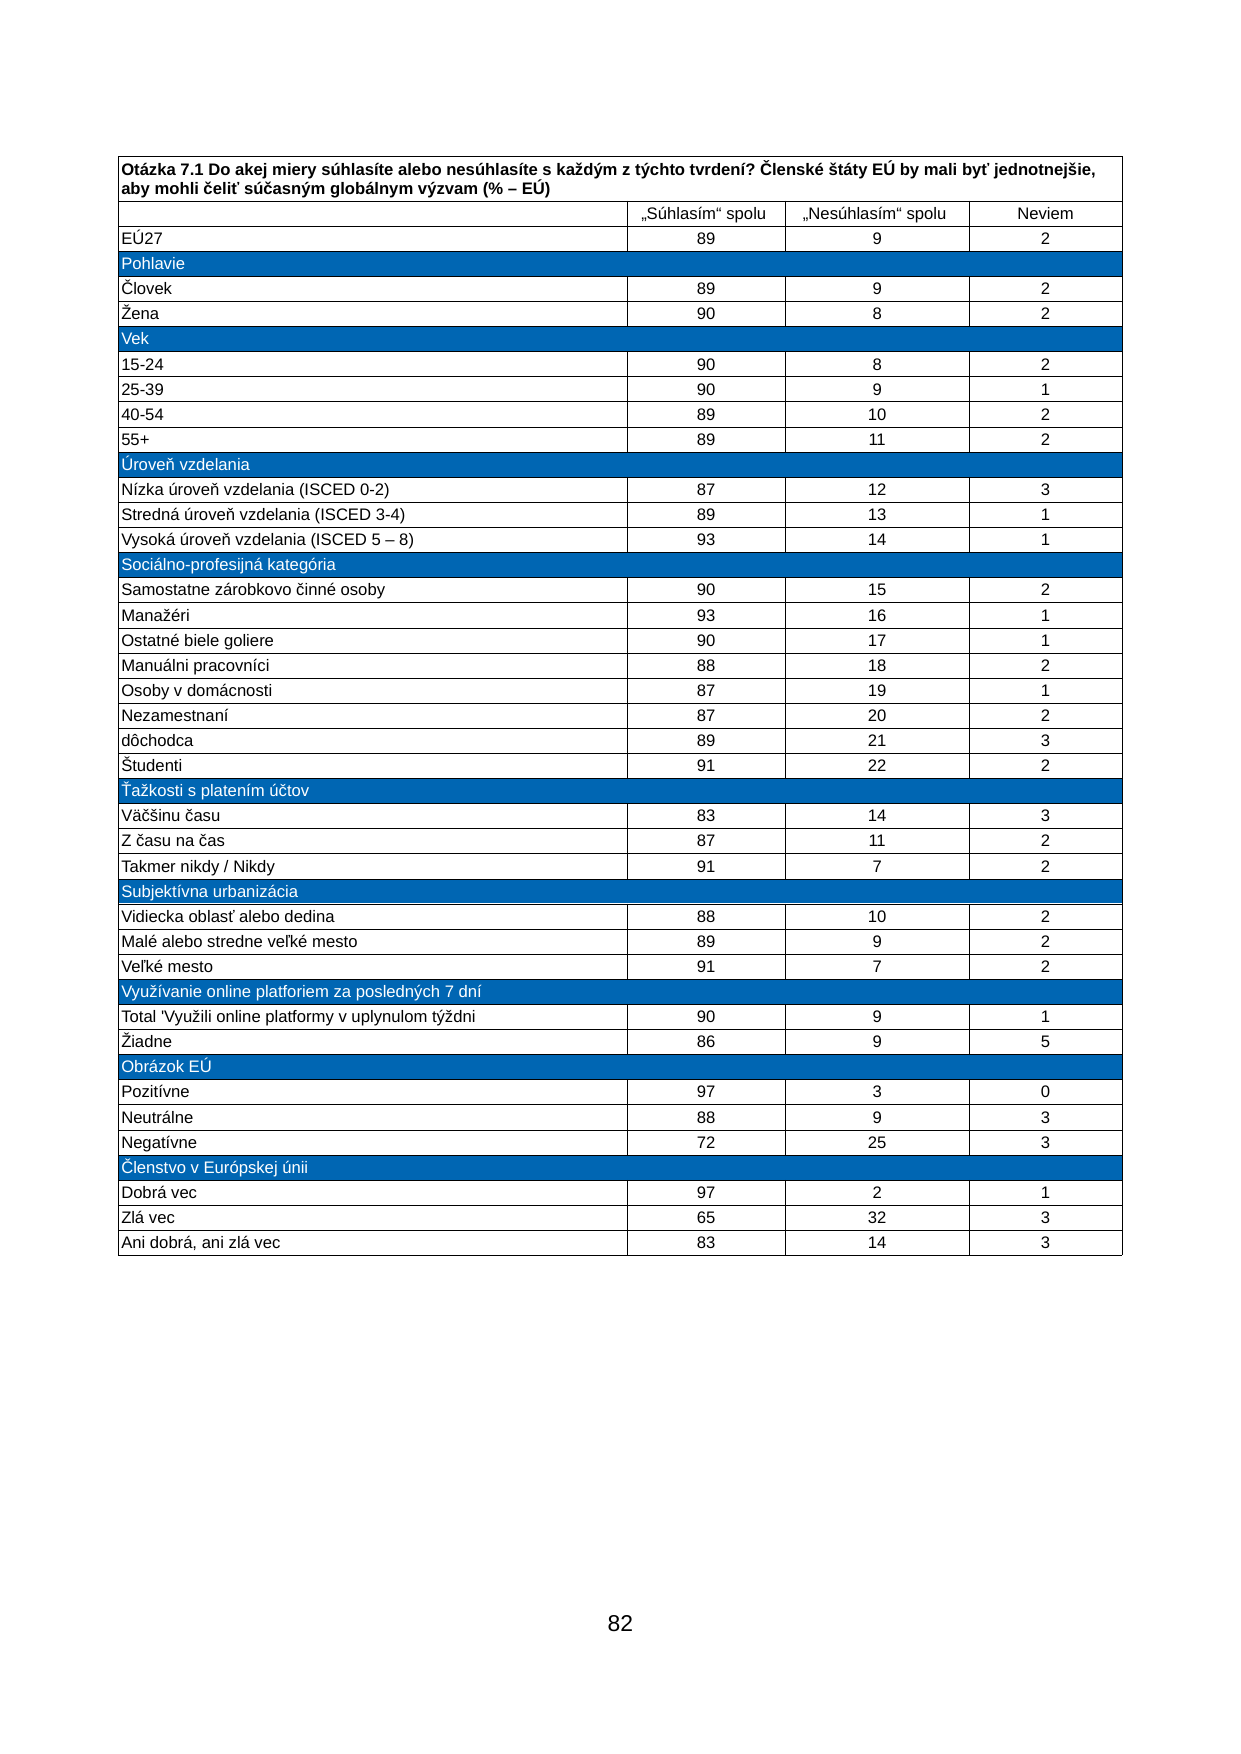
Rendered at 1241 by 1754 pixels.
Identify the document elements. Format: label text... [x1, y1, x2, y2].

table_cell Žiadne [119, 1030, 627, 1054]
table_cell 14 [786, 1231, 969, 1255]
table_cell 15 [786, 578, 969, 602]
table_cell Manažéri [119, 603, 627, 627]
table_cell 17 [786, 629, 969, 652]
table_cell 21 [786, 729, 969, 753]
table_cell Veľké mesto [119, 955, 627, 979]
table_cell Nezamestnaní [119, 704, 627, 728]
table_cell Väčšinu času [119, 804, 627, 828]
table_cell 22 [786, 754, 969, 778]
table_cell Malé alebo stredne veľké mesto [119, 930, 627, 954]
table_cell 1 [970, 503, 1122, 527]
table_cell Pohlavie [119, 252, 1122, 276]
table_cell 89 [628, 729, 785, 753]
table_cell 20 [786, 704, 969, 728]
table_cell Sociálno-profesijná kategória [119, 553, 1122, 577]
table_cell 86 [628, 1030, 785, 1054]
table_cell 9 [786, 1005, 969, 1029]
table_cell 10 [786, 905, 969, 929]
table_cell 1 [970, 377, 1122, 401]
table_cell 87 [628, 829, 785, 853]
table_cell 10 [786, 402, 969, 427]
table_cell 1 [970, 679, 1122, 703]
table_cell 88 [628, 654, 785, 678]
table_cell dôchodca [119, 729, 627, 753]
table_cell 89 [628, 277, 785, 301]
table_cell Neviem [970, 202, 1122, 226]
table_cell 65 [628, 1206, 785, 1230]
table_cell 3 [970, 478, 1122, 502]
table_cell 89 [628, 402, 785, 427]
table_cell Manuálni pracovníci [119, 654, 627, 678]
table_cell 3 [970, 804, 1122, 828]
table_cell Vysoká úroveň vzdelania (ISCED 5 – 8) [119, 528, 627, 552]
table_cell 11 [786, 428, 969, 452]
table_cell Ostatné biele goliere [119, 629, 627, 652]
table_cell Negatívne [119, 1131, 627, 1154]
table_cell 14 [786, 804, 969, 828]
table_cell 93 [628, 603, 785, 627]
table_cell Dobrá vec [119, 1181, 627, 1205]
table_cell 9 [786, 930, 969, 954]
table_cell 9 [786, 277, 969, 301]
table_cell Vidiecka oblasť alebo dedina [119, 905, 627, 929]
table_cell 1 [970, 1005, 1122, 1029]
table_cell 2 [970, 829, 1122, 853]
table_cell Samostatne zárobkovo činné osoby [119, 578, 627, 602]
table_cell 90 [628, 352, 785, 376]
table_cell 8 [786, 352, 969, 376]
table_cell Človek [119, 277, 627, 301]
table_cell „Súhlasím“ spolu [628, 202, 785, 226]
table_cell Ťažkosti s platením účtov [119, 779, 1122, 803]
table_cell Neutrálne [119, 1105, 627, 1129]
table_cell 89 [628, 227, 785, 251]
table_cell 0 [970, 1080, 1122, 1104]
table_cell 3 [970, 1131, 1122, 1154]
table_cell 13 [786, 503, 969, 527]
table_cell 7 [786, 955, 969, 979]
table_cell 2 [970, 704, 1122, 728]
table_cell 2 [970, 905, 1122, 929]
table_cell 2 [970, 227, 1122, 251]
table_cell Z času na čas [119, 829, 627, 853]
table_cell Úroveň vzdelania [119, 453, 1122, 477]
table_cell 3 [786, 1080, 969, 1104]
table_cell 97 [628, 1080, 785, 1104]
table_cell Zlá vec [119, 1206, 627, 1230]
table_cell 90 [628, 1005, 785, 1029]
table_cell Takmer nikdy / Nikdy [119, 854, 627, 878]
table_cell 91 [628, 854, 785, 878]
table_cell 9 [786, 227, 969, 251]
table_cell 9 [786, 377, 969, 401]
table_cell 2 [970, 428, 1122, 452]
table_cell 18 [786, 654, 969, 678]
table_cell 32 [786, 1206, 969, 1230]
table_cell 91 [628, 955, 785, 979]
table_cell 14 [786, 528, 969, 552]
table_cell 25 [786, 1131, 969, 1154]
table_cell EÚ27 [119, 227, 627, 251]
table_cell 2 [970, 352, 1122, 376]
table_cell 2 [970, 854, 1122, 878]
table_cell 1 [970, 528, 1122, 552]
table_cell 16 [786, 603, 969, 627]
table_cell 9 [786, 1105, 969, 1129]
table_cell 7 [786, 854, 969, 878]
table_cell 87 [628, 679, 785, 703]
table_cell Ani dobrá, ani zlá vec [119, 1231, 627, 1255]
table_cell Nízka úroveň vzdelania (ISCED 0-2) [119, 478, 627, 502]
table_cell 2 [970, 578, 1122, 602]
table_cell 25-39 [119, 377, 627, 401]
table_cell 2 [786, 1181, 969, 1205]
table_cell 97 [628, 1181, 785, 1205]
table_cell Členstvo v Európskej únii [119, 1156, 1122, 1180]
table_cell 2 [970, 654, 1122, 678]
table_cell Pozitívne [119, 1080, 627, 1104]
table_cell Osoby v domácnosti [119, 679, 627, 703]
table_cell 3 [970, 1105, 1122, 1129]
table_cell 2 [970, 754, 1122, 778]
table_cell 83 [628, 804, 785, 828]
table_cell 9 [786, 1030, 969, 1054]
table_cell 3 [970, 729, 1122, 753]
table_cell 93 [628, 528, 785, 552]
table_cell 89 [628, 503, 785, 527]
table_cell 90 [628, 377, 785, 401]
table_cell 55+ [119, 428, 627, 452]
table_cell 12 [786, 478, 969, 502]
table_cell 90 [628, 629, 785, 652]
table_cell 91 [628, 754, 785, 778]
table_cell 2 [970, 930, 1122, 954]
table_cell 19 [786, 679, 969, 703]
table_cell 11 [786, 829, 969, 853]
table_cell Subjektívna urbanizácia [119, 880, 1122, 903]
table_cell 1 [970, 1181, 1122, 1205]
table_cell „Nesúhlasím“ spolu [786, 202, 969, 226]
table_cell 88 [628, 1105, 785, 1129]
table_cell Obrázok EÚ [119, 1055, 1122, 1079]
table_cell 87 [628, 704, 785, 728]
table_cell 3 [970, 1206, 1122, 1230]
table_cell 90 [628, 578, 785, 602]
table_cell [119, 202, 627, 226]
table_cell 90 [628, 302, 785, 326]
table_cell 8 [786, 302, 969, 326]
table_cell Stredná úroveň vzdelania (ISCED 3-4) [119, 503, 627, 527]
table_cell 87 [628, 478, 785, 502]
table_cell 5 [970, 1030, 1122, 1054]
table_cell 2 [970, 302, 1122, 326]
table_cell Vek [119, 327, 1122, 351]
table_cell 1 [970, 603, 1122, 627]
table_cell 1 [970, 629, 1122, 652]
table_cell Total 'Využili online platformy v uplynulom týždni [119, 1005, 627, 1029]
table_cell 72 [628, 1131, 785, 1154]
table_cell 2 [970, 402, 1122, 427]
table_cell 2 [970, 955, 1122, 979]
table_cell Využívanie online platforiem za posledných 7 dní [119, 980, 1122, 1004]
table_cell 40-54 [119, 402, 627, 427]
table_cell 89 [628, 930, 785, 954]
table_cell Žena [119, 302, 627, 326]
table_cell Študenti [119, 754, 627, 778]
table_header Otázka 7.1 Do akej miery súhlasíte alebo nesúhlasíte s každým z týchto tvrdení? Členské štáty EÚ by mali byť jednotnejšie, aby mohli čeliť súčasným globálnym výzvam (% – EÚ) [119, 157, 1122, 201]
table_cell 2 [970, 277, 1122, 301]
table_cell 88 [628, 905, 785, 929]
table_cell 15-24 [119, 352, 627, 376]
table_cell 89 [628, 428, 785, 452]
table_cell 3 [970, 1231, 1122, 1255]
table_cell 83 [628, 1231, 785, 1255]
